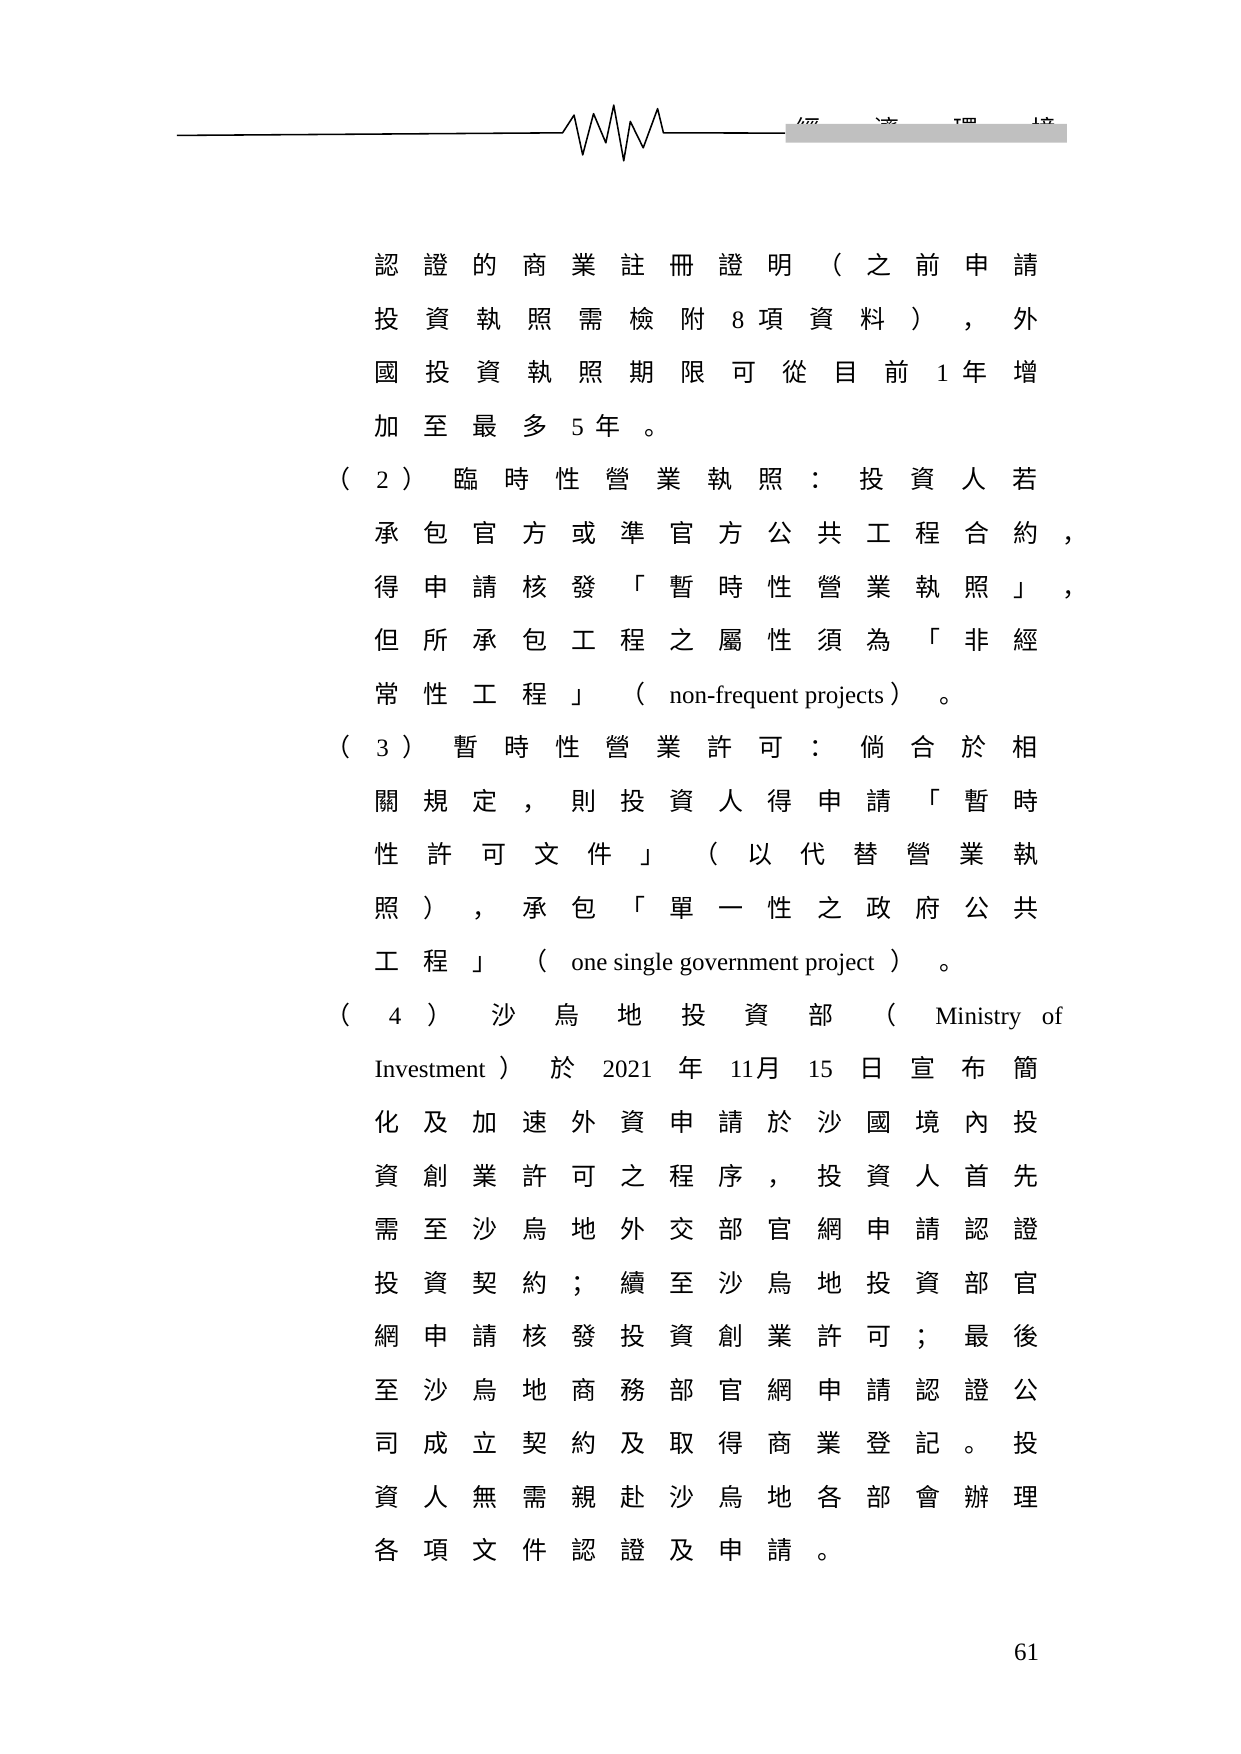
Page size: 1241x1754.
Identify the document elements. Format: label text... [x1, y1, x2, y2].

text （3）暫時性營業許可：倘合於相關規定，則投資人得申請「暫時性許可文件」（以代替營業執照），承包「單一性之政府公共工程」（one single government project）。 [301, 719, 1063, 987]
text （2）臨時性營業執照：投資人若承包官方或準官方公共工程合約，得申請核發「暫時性營業執照」，但所承包工程之屬性須為「非經常性工程」（non-frequent projects）。 [301, 451, 1063, 719]
text （4）沙烏地投資部（Ministry of Investment）於2021年11月15日宣布簡化及加速外資申請於沙國境內投資創業許可之程序，投資人首先需至沙烏地外交部官網申請認證投資契約；續至沙烏地投資部官網申請核發投資創業許可；最後至沙烏地商務部官網申請認證公司成立契約及取得商業登記。投資人無需親赴沙烏地各部會辦理各項文件認證及申請。 [301, 987, 1063, 1576]
text 認證的商業註冊證明（之前申請投資執照需檢附8項資料），外國投資執照期限可從目前1年增加至最多5年。 [301, 237, 1063, 451]
